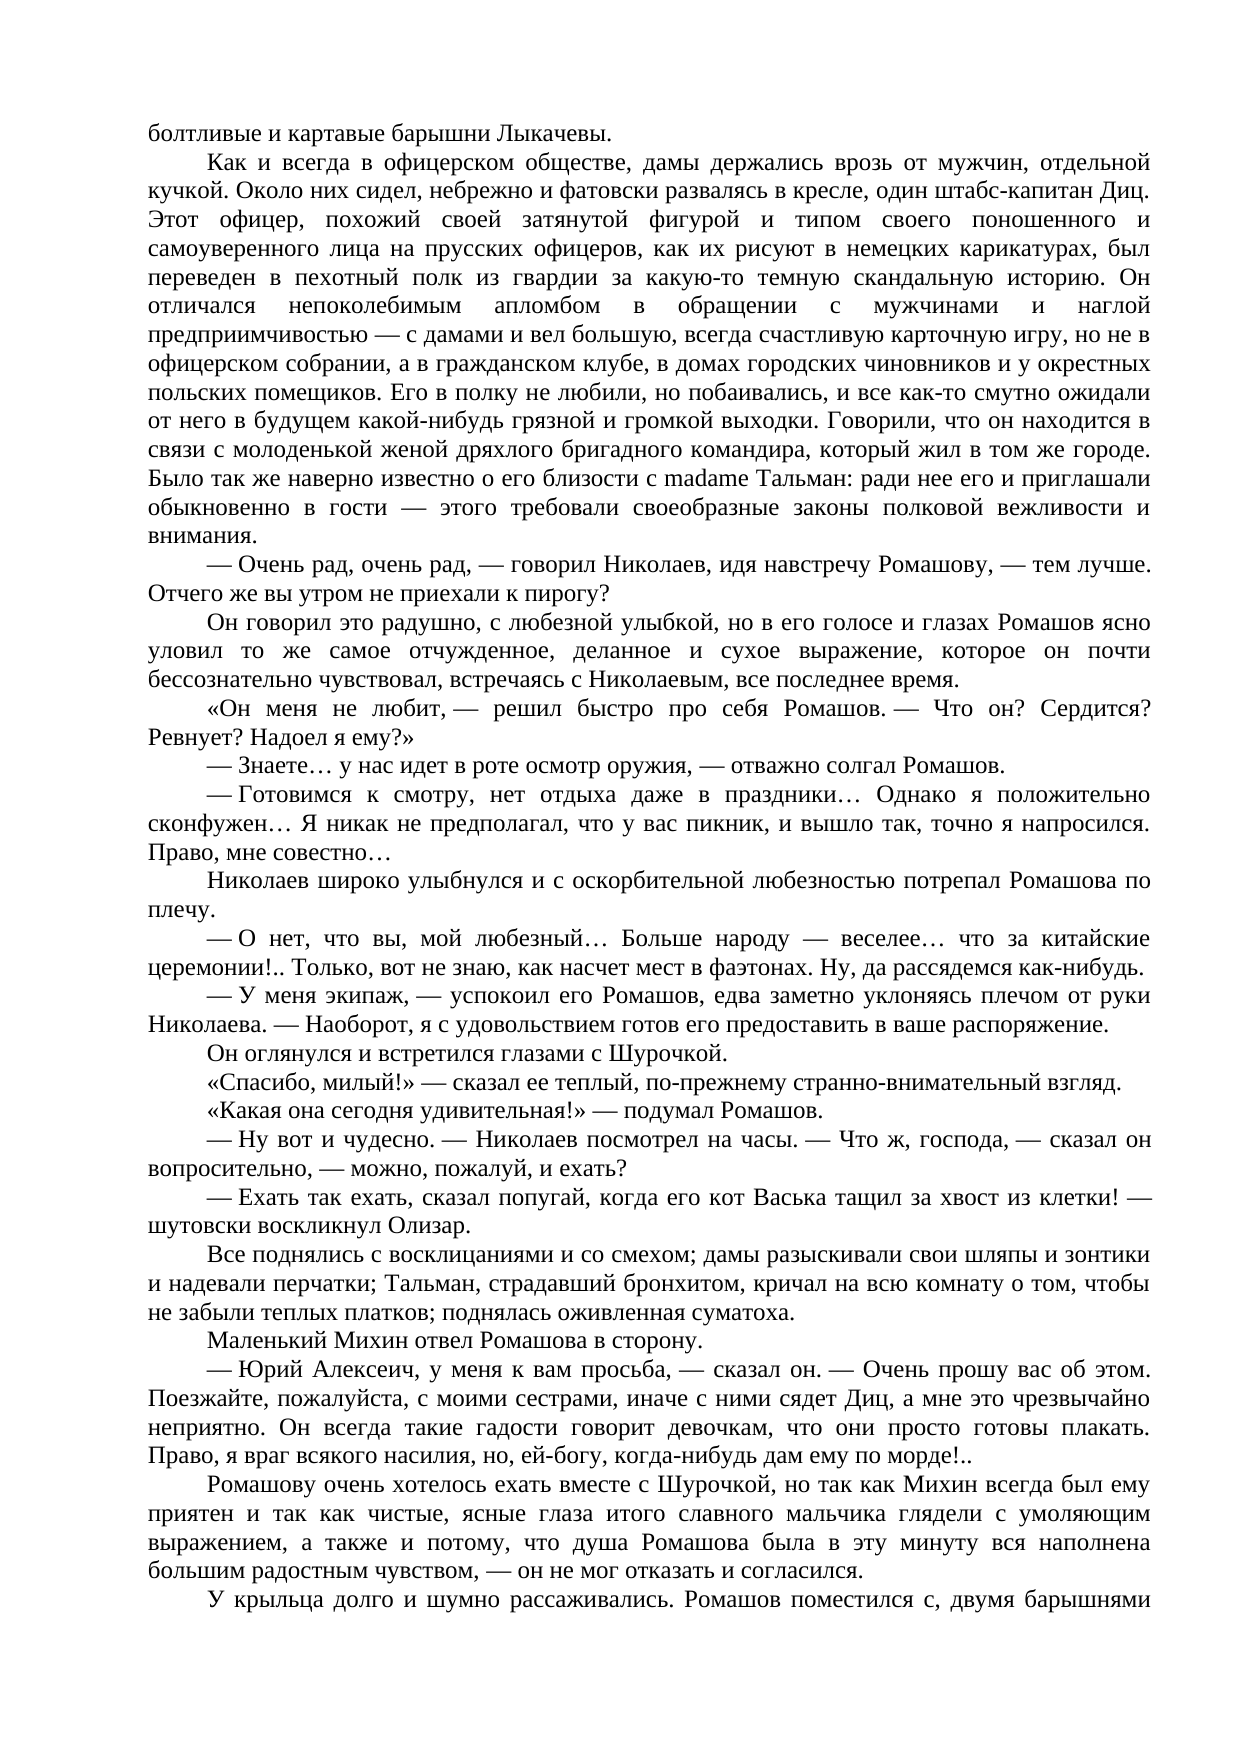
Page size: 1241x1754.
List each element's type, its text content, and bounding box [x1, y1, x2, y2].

text Все поднялись с восклицаниями и со смехом; дамы разыскивали свои шляпы и зонтики и надевали перчатки; Тальман, страдавший бронхитом, кричал на всю комнату о том, чтобы не забыли теплых платков; поднялась оживленная суматоха. [148, 1239, 1152, 1326]
text Как и всегда в офицерском обществе, дамы держались врозь от мужчин, отдельной кучкой. Около них сидел, небрежно и фатовски развалясь в кресле, один штабс-капитан Диц. Этот офицер, похожий своей затянутой фигурой и типом своего поношенного и самоуверенного лица на прусских офицеров, как их рисуют в немецких карикатурах, был переведен в пехотный полк из гвардии за какую-то темную скандальную историю. Он отличался непоколебимым апломбом в обращении с мужчинами и наглой предприимчивостью — с дамами и вел большую, всегда счастливую карточную игру, но не в офицерском собрании, а в гражданском клубе, в домах городских чиновников и у окрестных польских помещиков. Его в полку не любили, но побаивались, и все как-то смутно ожидали от него в будущем какой-нибудь грязной и громкой выходки. Говорили, что он находится в связи с молоденькой женой дряхлого бригадного командира, который жил в том же городе. Было так же наверно известно о его близости с madame Тальман: ради нее его и приглашали обыкновенно в гости — этого требовали своеобразные законы полковой вежливости и внимания. [148, 147, 1152, 549]
text — У меня экипаж, — успокоил его Ромашов, едва заметно уклоняясь плечом от руки Николаева. — Наоборот, я с удовольствием готов его предоставить в ваше распоряжение. [148, 981, 1152, 1038]
text Маленький Михин отвел Ромашова в сторону. [148, 1326, 1152, 1354]
text — Очень рад, очень рад, — говорил Николаев, идя навстречу Ромашову, — тем лучше. Отчего же вы утром не приехали к пирогу? [148, 549, 1152, 607]
text Он оглянулся и встретился глазами с Шурочкой. [148, 1038, 1152, 1067]
text «Какая она сегодня удивительная!» — подумал Ромашов. [148, 1096, 1152, 1124]
text «Спасибо, милый!» — сказал ее теплый, по-прежнему странно-внимательный взгляд. [148, 1067, 1152, 1096]
text Ромашову очень хотелось ехать вместе с Шурочкой, но так как Михин всегда был ему приятен и так как чистые, ясные глаза итого славного мальчика глядели с умоляющим выражением, а также и потому, что душа Ромашова была в эту минуту вся наполнена большим радостным чувством, — он не мог отказать и согласился. [148, 1469, 1152, 1584]
text — Знаете… у нас идет в роте осмотр оружия, — отважно солгал Ромашов. [148, 751, 1152, 779]
text — Юрий Алексеич, у меня к вам просьба, — сказал он. — Очень прошу вас об этом. Поезжайте, пожалуйста, с моими сестрами, иначе с ними сядет Диц, а мне это чрезвычайно неприятно. Он всегда такие гадости говорит девочкам, что они просто готовы плакать. Право, я враг всякого насилия, но, ей-богу, когда-нибудь дам ему по морде!.. [148, 1354, 1152, 1469]
text — О нет, что вы, мой любезный… Больше народу — веселее… что за китайские церемонии!.. Только, вот не знаю, как насчет мест в фаэтонах. Ну, да рассядемся как-нибудь. [148, 923, 1152, 981]
text — Готовимся к смотру, нет отдыха даже в праздники… Однако я положительно сконфужен… Я никак не предполагал, что у вас пикник, и вышло так, точно я напросился. Право, мне совестно… [148, 779, 1152, 866]
text — Ну вот и чудесно. — Николаев посмотрел на часы. — Что ж, господа, — сказал он вопросительно, — можно, пожалуй, и ехать? [148, 1124, 1152, 1182]
text Николаев широко улыбнулся и с оскорбительной любезностью потрепал Ромашова по плечу. [148, 866, 1152, 923]
text — Ехать так ехать, сказал попугай, когда его кот Васька тащил за хвост из клетки! — шутовски воскликнул Олизар. [148, 1182, 1152, 1239]
text «Он меня не любит, — решил быстро про себя Ромашов. — Что он? Сердится? Ревнует? Надоел я ему?» [148, 693, 1152, 751]
text Он говорил это радушно, с любезной улыбкой, но в его голосе и глазах Ромашов ясно уловил то же самое отчужденное, деланное и сухое выражение, которое он почти бессознательно чувствовал, встречаясь с Николаевым, все последнее время. [148, 607, 1152, 693]
text болтливые и картавые барышни Лыкачевы. [148, 118, 1152, 147]
text У крыльца долго и шумно рассаживались. Ромашов поместился с, двумя барышнями [148, 1584, 1152, 1613]
